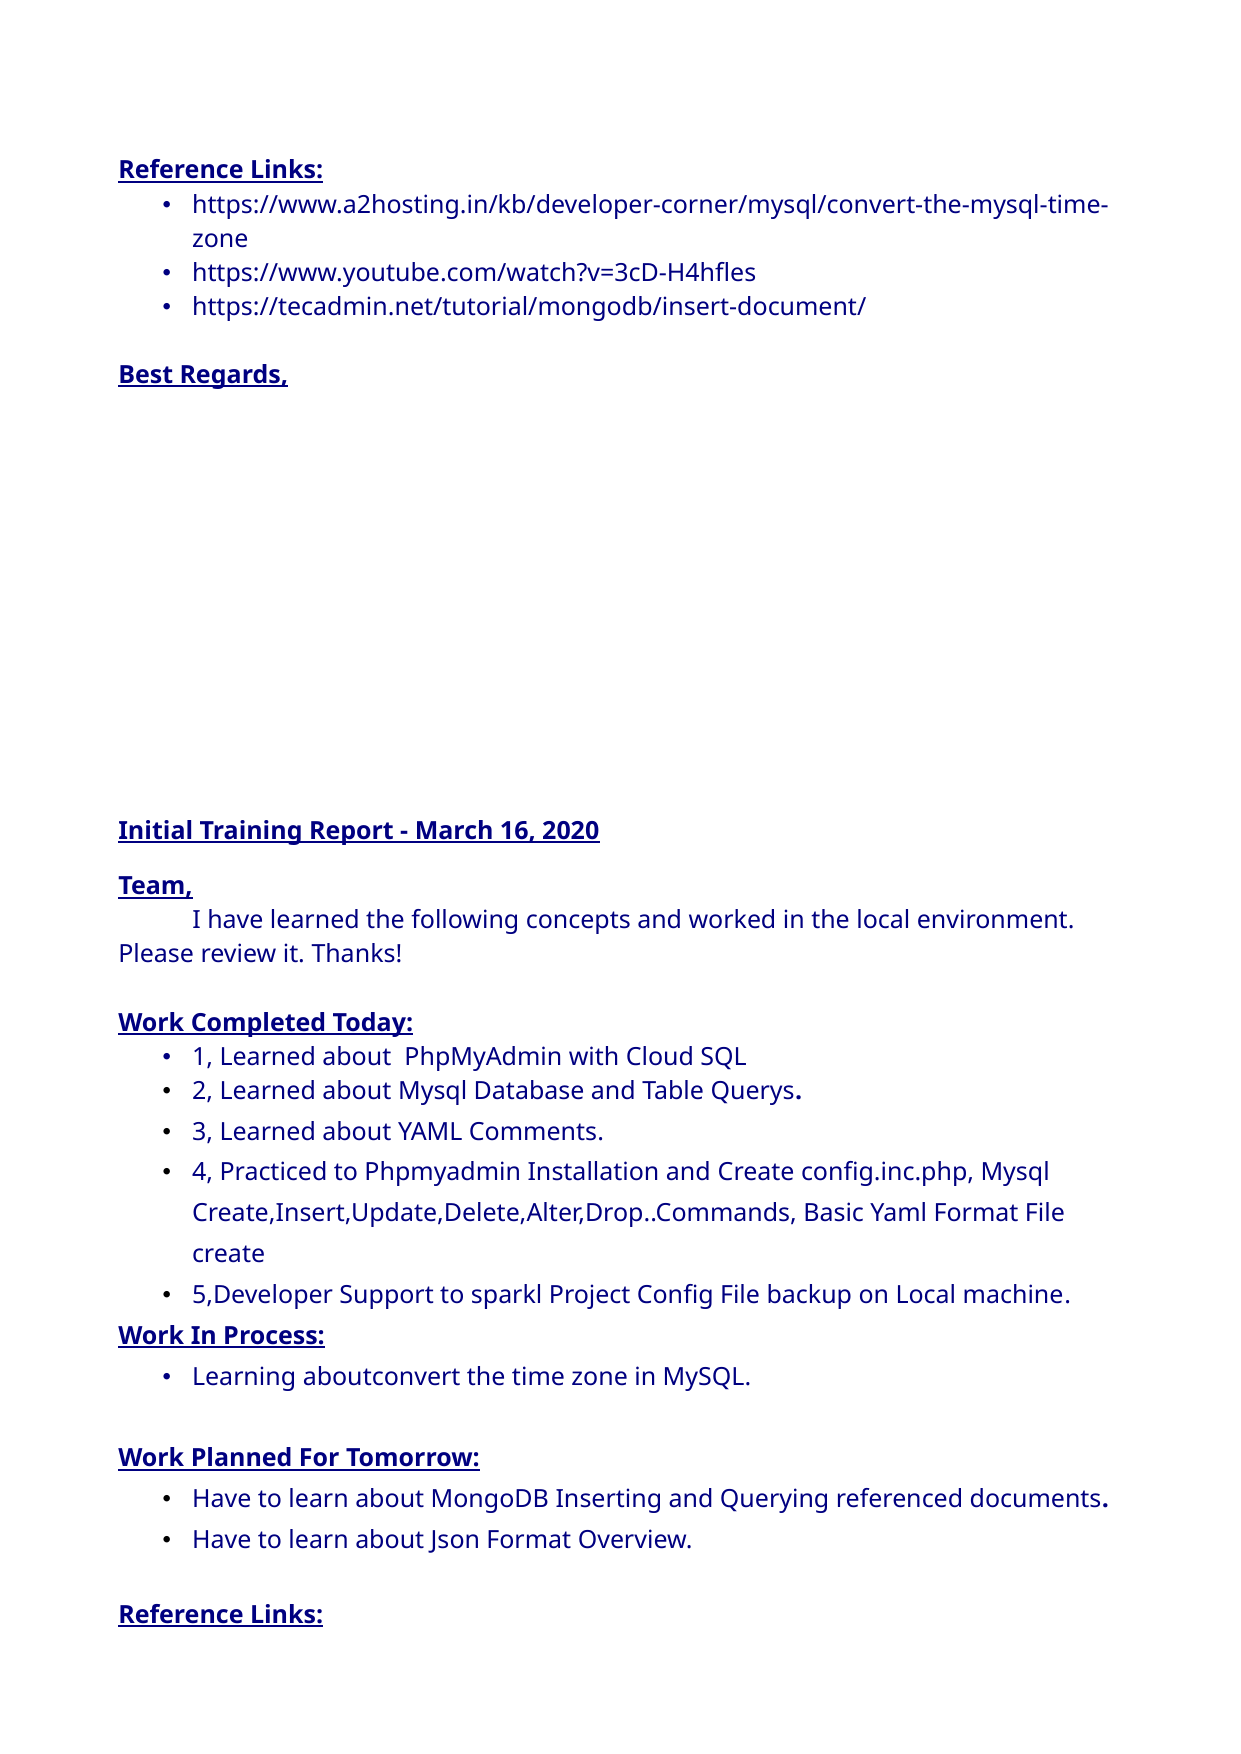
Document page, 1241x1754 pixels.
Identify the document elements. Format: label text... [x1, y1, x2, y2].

list 5,Developer Support to sparkl Project Config File backup on Local machine. [162, 1277, 1122, 1311]
list Learning aboutconvert the time zone in MySQL. [162, 1358, 1122, 1392]
text Work Planned For Tomorrow: [118, 1440, 1122, 1474]
list https://www.youtube.com/watch?v=3cD-H4hfles [162, 254, 1122, 288]
text I have learned the following concepts and worked in the local environment. Please review it. Thanks! [118, 902, 1122, 970]
list 2, Learned about Mysql Database and Table Querys. [162, 1072, 1122, 1106]
text Team, [118, 868, 1122, 902]
list Have to learn about Json Format Overview. [162, 1522, 1122, 1556]
text Work In Process: [118, 1317, 1122, 1351]
text Work Completed Today: [118, 1004, 1122, 1038]
list Have to learn about MongoDB Inserting and Querying referenced documents. [162, 1481, 1122, 1515]
list 4, Practiced to Phpmyadmin Installation and Create config.inc.php, Mysql Create,Insert,Update,Delete,Alter,Drop..Commands, Basic Yaml Format File create [162, 1154, 1122, 1270]
text Reference Links: [118, 152, 1122, 186]
list https://www.a2hosting.in/kb/developer-corner/mysql/convert-the-mysql-time-zone [162, 186, 1122, 254]
text Initial Training Report - March 16, 2020 [118, 813, 1122, 847]
text Best Regards, [118, 357, 1122, 391]
list https://tecadmin.net/tutorial/mongodb/insert-document/ [162, 288, 1122, 322]
list 1, Learned about PhpMyAdmin with Cloud SQL [162, 1038, 1122, 1072]
text Reference Links: [118, 1596, 1122, 1631]
list 3, Learned about YAML Comments. [162, 1113, 1122, 1147]
